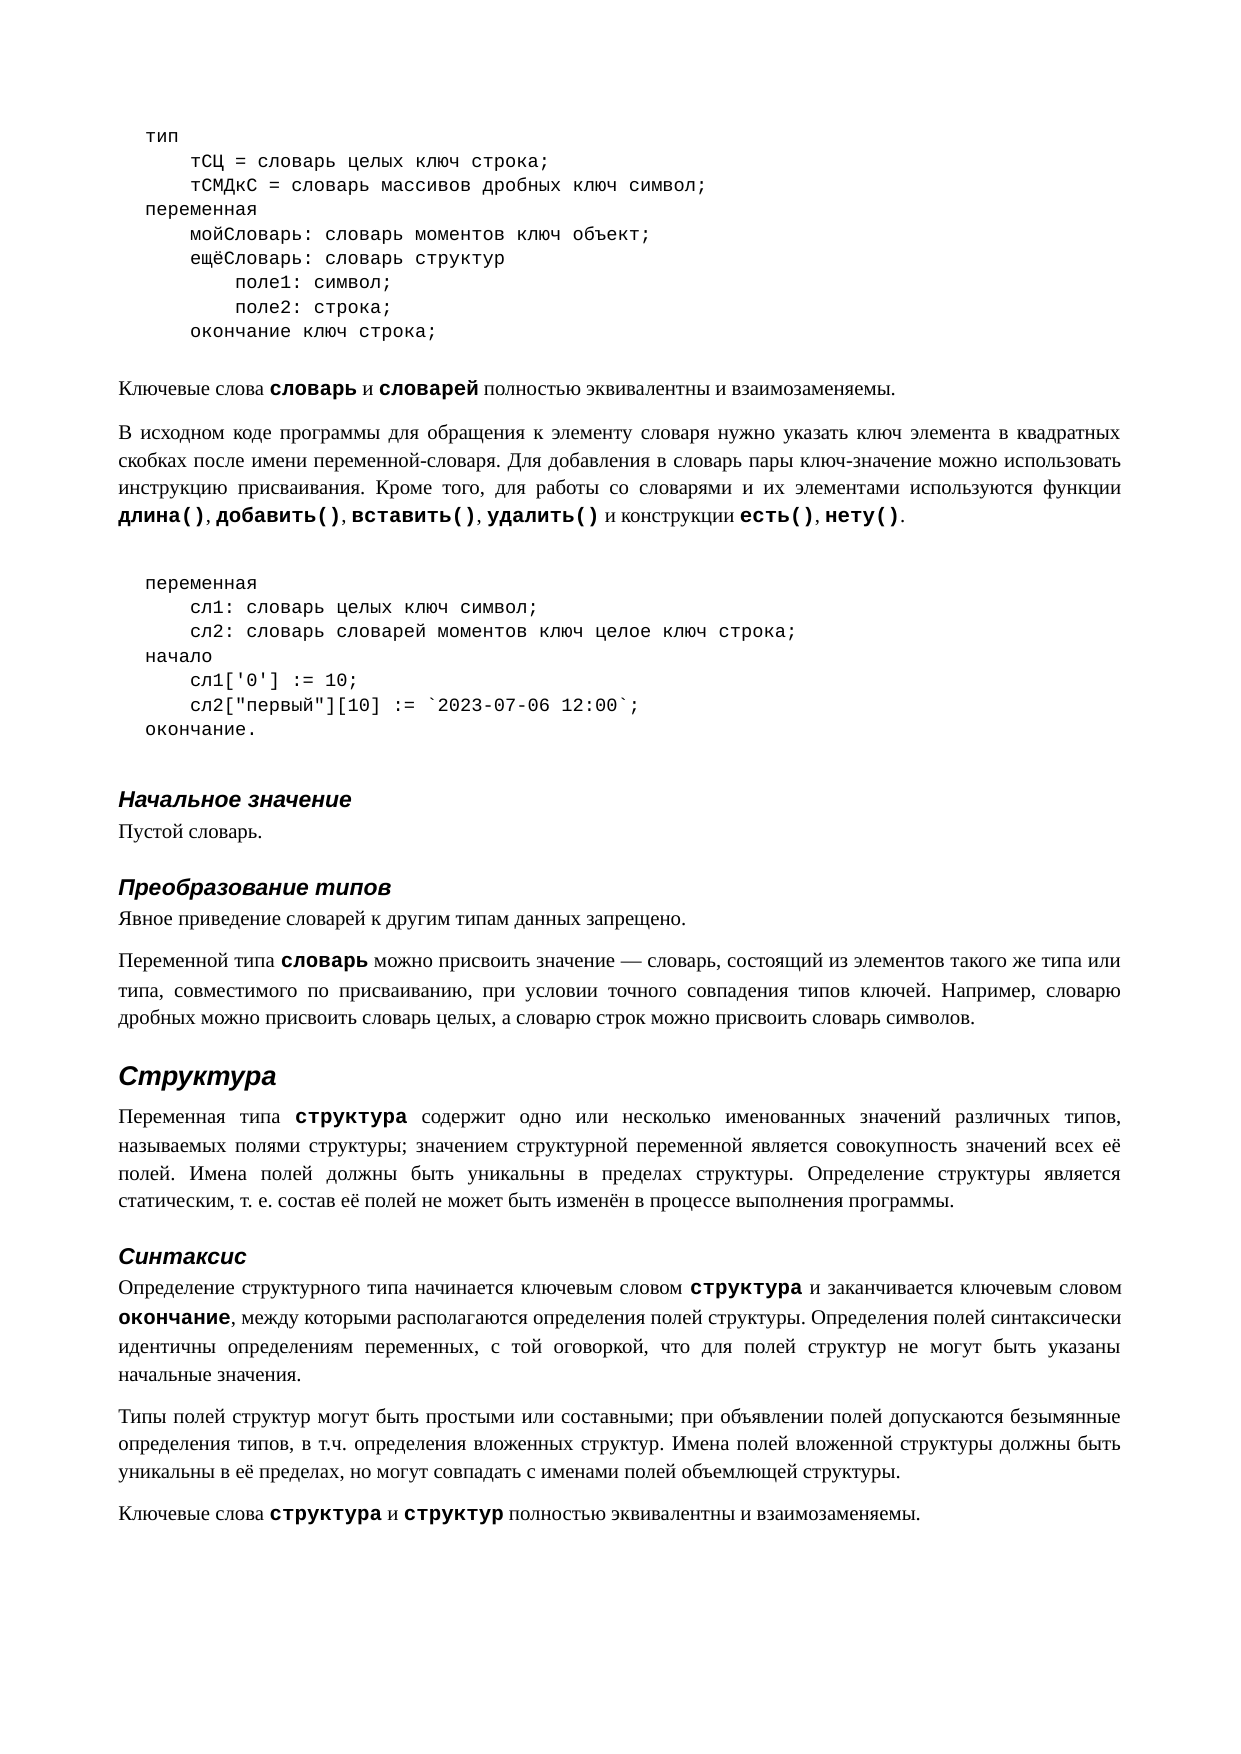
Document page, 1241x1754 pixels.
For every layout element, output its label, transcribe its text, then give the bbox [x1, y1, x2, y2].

text переменная сл1: словарь целых ключ символ; сл2: словарь словарей моментов ключ целое ключ строка; начало сл1['0'] := 10; сл2["первый"][10] := `2023-07-06 12:00`; окончание. [136, 565, 1104, 750]
text В исходном коде программы для обращения к элементу словаря нужно указать ключ элемента в квадратных скобках после имени переменной-словаря. Для добавления в словарь пары ключ-значение можно использовать инструкцию присваивания. Кроме того, для работы со словарями и их элементами используются функции длина(), добавить(), вставить(), удалить() и конструкции есть(), нету(). [118, 420, 1122, 528]
subtitle Начальное значение [118, 786, 1122, 812]
text Переменная типа структура содержит одно или несколько именованных значений различных типов, называемых полями структуры; значением структурной переменной является совокупность значений всех её полей. Имена полей должны быть уникальны в пределах структуры. Определение структуры является статическим, т. е. состав её полей не может быть изменён в процессе выполнения программы. [118, 1103, 1122, 1212]
text окончание ключ строка; [136, 313, 1104, 352]
text Пустой словарь. [118, 819, 1122, 843]
text Явное приведение словарей к другим типам данных запрещено. [118, 906, 1122, 930]
subtitle Синтаксис [118, 1243, 1122, 1269]
text Ключевые слова структура и структур полностью эквивалентны и взаимозаменяемы. [118, 1501, 1122, 1527]
subtitle Преобразование типов [118, 873, 1122, 900]
text Типы полей структур могут быть простыми или составными; при объявлении полей допускаются безымянные определения типов, в т.ч. определения вложенных структур. Имена полей вложенной структуры должны быть уникальны в её пределах, но могут совпадать с именами полей объемлющей структуры. [118, 1404, 1122, 1483]
text Ключевые слова словарь и словарей полностью эквивалентны и взаимозаменяемы. [118, 376, 1122, 402]
text Определение структурного типа начинается ключевым словом структура и заканчивается ключевым словом окончание, между которыми располагаются определения полей структуры. Определения полей синтаксически идентичны определениям переменных, с той оговоркой, что для полей структур не могут быть указаны начальные значения. [118, 1275, 1122, 1386]
text Переменной типа словарь можно присвоить значение — словарь, состоящий из элементов такого же типа или типа, совместимого по присваиванию, при условии точного совпадения типов ключей. Например, словарю дробных можно присвоить словарь целых, а словарю строк можно присвоить словарь символов. [118, 948, 1122, 1029]
text тип тСЦ = словарь целых ключ строка; тСМДкС = словарь массивов дробных ключ символ; переменная мойСловарь: словарь моментов ключ объект; ещёСловарь: словарь структур поле1: символ; поле2: строка; [136, 118, 1104, 313]
subtitle Структура [118, 1060, 1122, 1091]
